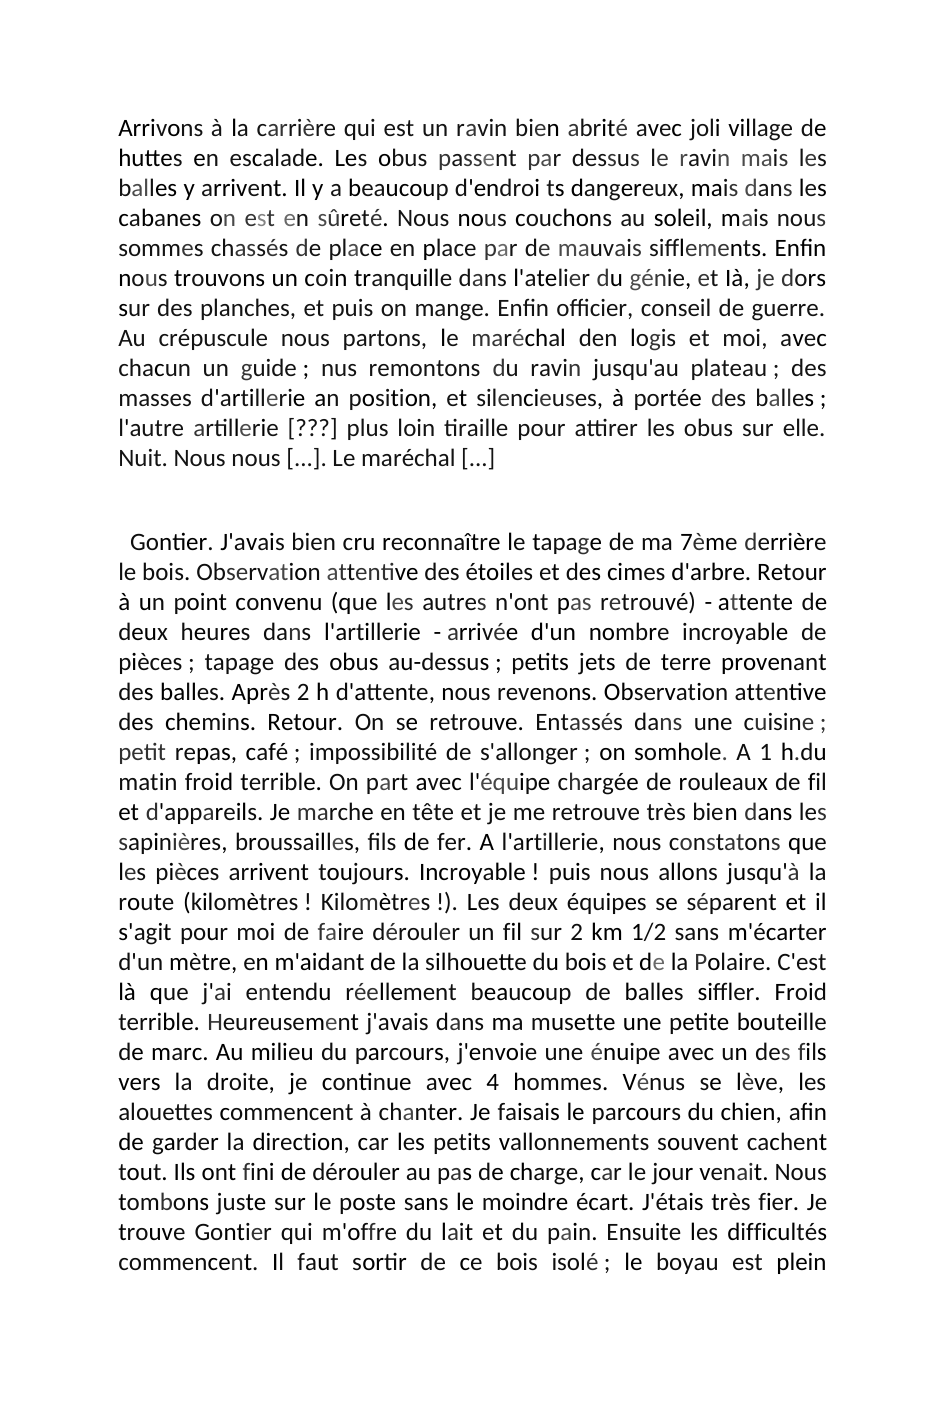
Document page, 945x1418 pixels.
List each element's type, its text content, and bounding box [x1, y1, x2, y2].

text Gontier. J'avais bien cru reconnaître le tapage de ma 7ème derrière le bois. Observation attenti­ve des étoiles et des cimes d'arbre. Retour à un point convenu (que les autres n'ont pas retrouvé) - attente de deux heures dans l'artillerie - arrivée d'un nombre incroyable de pièces ; tapage des obus au-dessus ; petits jets de terre provenant des balles. Après 2 h d'attente, nous revenons. Observation attentive des chemins. Retour. On se retrouve. Entassés dans une cuisine ; petit repas, café ; impossibilité de s'allonger ; on somhole. A 1 h.du matin froid terrible. On part avec l'équipe chargée de rouleaux de fil et d'appareils. Je marche en tête et je me retrouve très bien dans les sapinières, broussailles, fils de fer. A l'artillerie, nous constatons que les pièces arrivent toujours. Incroyable ! puis nous allons jusqu'à la route (kilomètres ! Kilomètres !). Les deux équipes se séparent et il s'agit pour moi de faire dérouler un fil sur 2 km 1/2 sans m'écarter d'un mètre, en m'aidant de la silhouette du bois et de la Polaire. C'est là que j'ai entendu réellement beaucoup de balles siffler. Froid terrible. Heureusement j'avais dans ma musette une petite bouteille de marc. Au milieu du parcours, j'envoie une énuipe avec un des fils vers la droite, je continue avec 4 hommes. Vénus se lève, les alouettes commencent à chan­ter. Je faisais le parcours du chien, afin de garder la direction, car les petits vallonnements souvent cachent tout. Ils ont fini de dérouler au pas de charge, car le jour venait. Nous tombons juste sur le poste sans le moindre écart. J'étais très fier. Je trouve Gontier qui m'offre du lait et du pain. Ensuite les difficultés commencent. Il faut sortir de ce bois isolé ; le boyau est plein [118, 532, 827, 1277]
text Arrivons à la carrière qui est un ravin bien abrité avec joli village de huttes en escalade. Les obus passent par dessus le ravin mais les balles y arrivent. Il y a beaucoup d'endroi ts dangereux, mais dans les cabanes on est en sû­reté. Nous nous couchons au soleil, mais nous sommes chassés de place en place par de mauvais sifflements. Enfin nous trouvons un coin tranquille dans l'atelier du génie, et Ià, je dors sur des planches, et puis on mange. Enfin officier, conseil de guerre. Au crépuscule nous partons, le maréchal den logis et moi, avec chacun un guide ; nus remontons du ravin jusqu'au plateau ; des masses d'artillerie an position, et silencieuses, à portée des balles ; l'autre artillerie [???] plus loin tiraille pour attirer les obus sur elle. Nuit. Nous nous [...]. Le maréchal [...] [118, 118, 827, 473]
